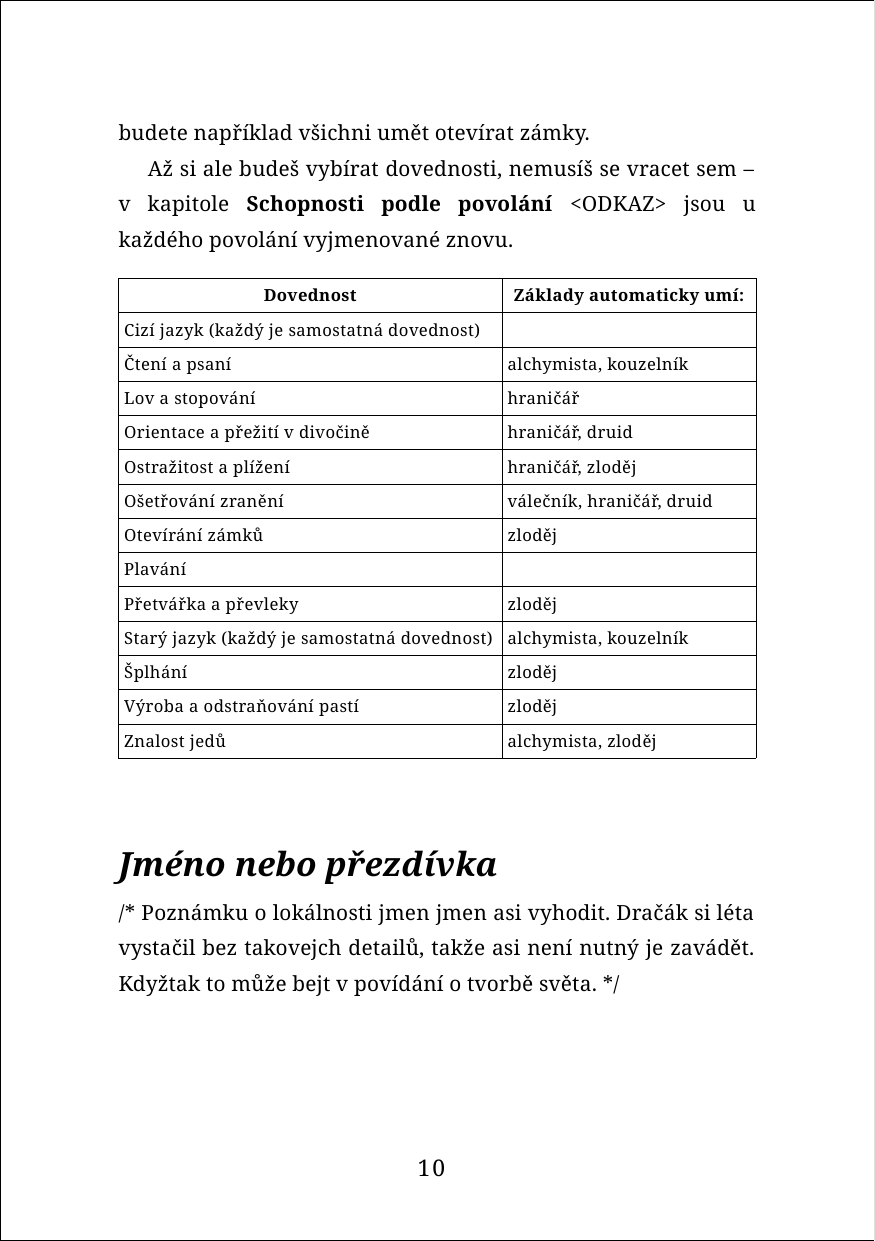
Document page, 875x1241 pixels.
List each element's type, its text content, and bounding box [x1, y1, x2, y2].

table_cell hraničář [503, 382, 756, 415]
table_cell hraničář, zloděj [503, 450, 756, 484]
table_cell Šplhání [119, 656, 502, 689]
table_cell Ostražitost a plížení [119, 450, 502, 484]
table_cell [503, 553, 756, 586]
table_cell Přetvářka a převleky [119, 587, 502, 621]
table_cell zloděj [503, 656, 756, 689]
subtitle Jméno nebo přezdívka [118, 841, 756, 886]
table_cell Znalost jedů [119, 725, 502, 758]
table_cell alchymista, kouzelník [503, 622, 756, 655]
table_cell zloděj [503, 690, 756, 723]
text /* Poznámku o lokálnosti jmen jmen asi vyhodit. Dračák si léta vystačil bez takovejch detailů, takže asi není nutný je zavádět. Kdyžtak to může bejt v povídání o tvorbě světa. */ [118, 898, 756, 997]
table_cell Ošetřování zranění [119, 485, 502, 518]
table_cell zloděj [503, 519, 756, 552]
table_cell Starý jazyk (každý je samostatná dovednost) [119, 622, 502, 655]
table_cell válečník, hraničář, druid [503, 485, 756, 518]
table_cell Otevírání zámků [119, 519, 502, 552]
table_cell Plavání [119, 553, 502, 586]
table_cell Výroba a odstraňování pastí [119, 690, 502, 723]
table_cell alchymista, zloděj [503, 725, 756, 758]
table_cell [503, 313, 756, 347]
table_cell Čtení a psaní [119, 348, 502, 381]
table_cell zloděj [503, 587, 756, 621]
table_header Základy automaticky umí: [503, 279, 756, 312]
table_cell Cizí jazyk (každý je samostatná dovednost) [119, 313, 502, 347]
table_cell alchymista, kouzelník [503, 348, 756, 381]
text budete například všichni umět otevírat zámky. Až si ale budeš vybírat dovednosti, nemusíš se vracet sem – v kapitole Schopnosti podle povolání <ODKAZ> jsou u každého povolání vyjmenované znovu. [118, 118, 756, 253]
table_cell Orientace a přežití v divočině [119, 416, 502, 449]
table_header Dovednost [119, 279, 502, 312]
table_cell Lov a stopování [119, 382, 502, 415]
table_cell hraničář, druid [503, 416, 756, 449]
